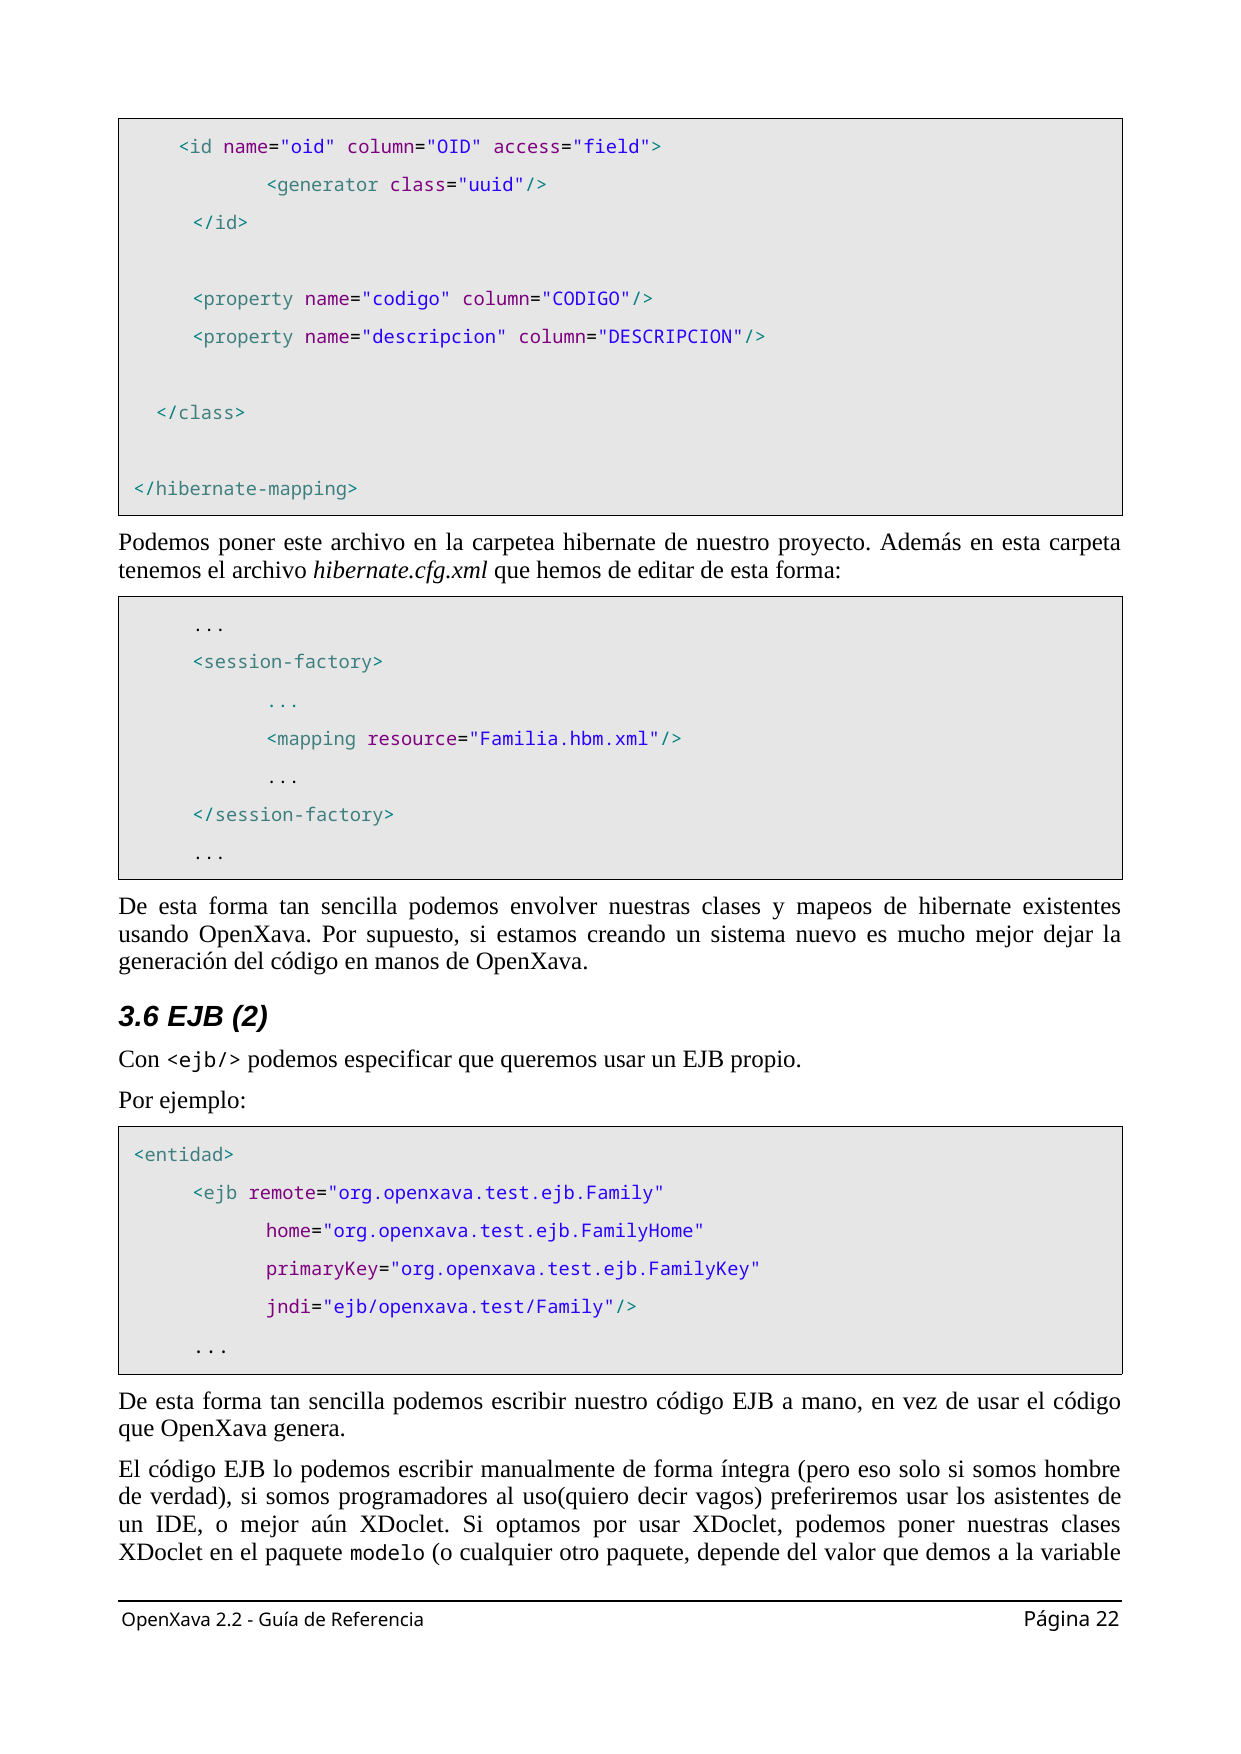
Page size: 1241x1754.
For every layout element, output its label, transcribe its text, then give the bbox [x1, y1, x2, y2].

text <mapping resource="Familia.hbm.xml"/> [119, 710, 1122, 748]
text <entidad> [119, 1127, 1122, 1164]
text primaryKey="org.openxava.test.ejb.FamilyKey" [119, 1240, 1122, 1278]
text De esta forma tan sencilla podemos envolver nuestras clases y mapeos de hibernate existentes usando OpenXava. Por supuesto, si estamos creando un sistema nuevo es mucho mejor dejar la generación del código en manos de OpenXava. [118, 892, 1122, 975]
text De esta forma tan sencilla podemos escribir nuestro código EJB a mano, en vez de usar el código que OpenXava genera. [118, 1387, 1122, 1442]
subtitle EJB (2) [118, 1000, 1122, 1033]
text Podemos poner este archivo en la carpetea hibernate de nuestro proyecto. Además en esta carpeta tenemos el archivo hibernate.cfg.xml que hemos de editar de esta forma: [118, 528, 1122, 583]
text jndi="ejb/openxava.test/Family"/> [119, 1278, 1122, 1316]
text <generator class="uuid"/> [119, 156, 1122, 194]
text home="org.openxava.test.ejb.FamilyHome" [119, 1202, 1122, 1240]
text ... [119, 748, 1122, 786]
text </class> [119, 384, 1122, 422]
text </session-factory> [119, 786, 1122, 824]
text Con <ejb/> podemos especificar que queremos usar un EJB propio. [118, 1045, 1122, 1073]
text <session-factory> [119, 634, 1122, 672]
text El código EJB lo podemos escribir manualmente de forma íntegra (pero eso solo si somos hombre de verdad), si somos programadores al uso(quiero decir vagos) preferiremos usar los asistentes de un IDE, o mejor aún XDoclet. Si optamos por usar XDoclet, podemos poner nuestras clases XDoclet en el paquete modelo (o cualquier otro paquete, depende del valor que demos a la variable [118, 1455, 1122, 1566]
text ... [119, 672, 1122, 710]
text <ejb remote="org.openxava.test.ejb.Family" [119, 1164, 1122, 1202]
text </hibernate-mapping> [119, 460, 1122, 515]
text <property name="codigo" column="CODIGO"/> [119, 270, 1122, 308]
text <id name="oid" column="OID" access="field"> [119, 119, 1122, 156]
text Por ejemplo: [118, 1086, 1122, 1114]
text </id> [119, 194, 1122, 232]
text ... [119, 1316, 1122, 1374]
text ... [119, 597, 1122, 634]
text <property name="descripcion" column="DESCRIPCION"/> [119, 308, 1122, 346]
text ... [119, 824, 1122, 879]
